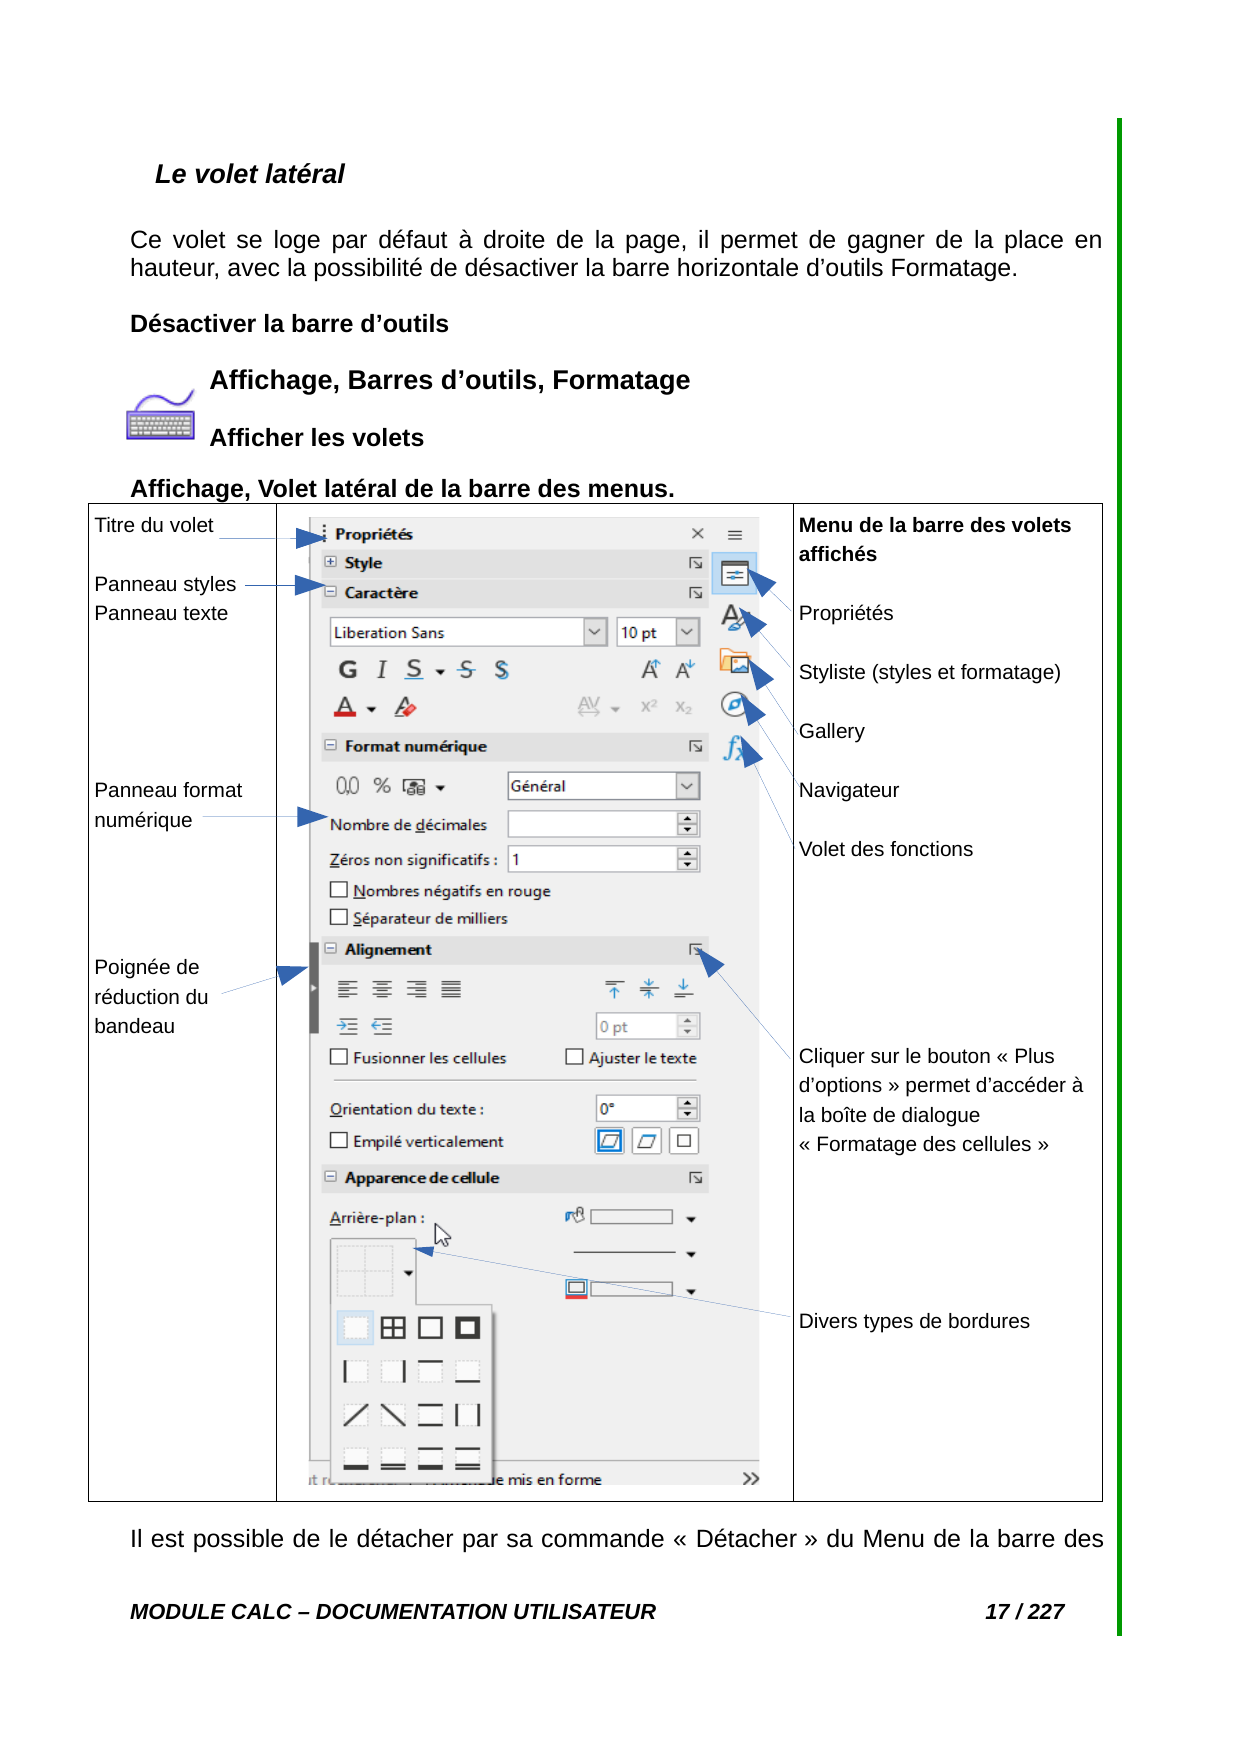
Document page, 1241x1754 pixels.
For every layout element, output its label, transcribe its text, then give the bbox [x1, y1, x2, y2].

table_header [277, 779, 793, 1501]
table_header [277, 504, 793, 725]
text Affichage, Barres d’outils, Formatage [130, 365, 1105, 396]
picture [308, 517, 760, 1485]
text Il est possible de le détacher par sa commande « Détacher » du Menu de la barre des [130, 1525, 1105, 1553]
text Ce volet se loge par défaut à droite de la page, il permet de gagner de la place en hauteur, avec la possibilité de désactiver la barre horizontale d’outils Formatage. [130, 226, 1105, 282]
table_header [760, 686, 793, 774]
table_header [277, 817, 308, 966]
picture [122, 378, 198, 454]
table_header [277, 539, 308, 585]
text Affichage, Volet latéral de la barre des menus. [130, 475, 1105, 503]
text Afficher les volets [198, 423, 1105, 451]
table_header [277, 586, 308, 816]
subtitle Le volet latéral [155, 159, 1105, 190]
table_header [760, 727, 793, 842]
table_header Menu de la barre des volets affichés Propriétés Styliste (styles et formatage) Gallery Navigateur Volet des fonctions Cliquer sur le bouton « Plus d’options » permet d’accéder à la boîte de dialogue « Formatage des cellules » Divers types de bordures [794, 504, 1102, 1501]
picture [755, 762, 760, 773]
table_header Titre du volet Panneau styles Panneau texte Panneau format numérique Poignée de réduction du bandeau [89, 504, 276, 1501]
text Désactiver la barre d’outils [130, 309, 1105, 337]
